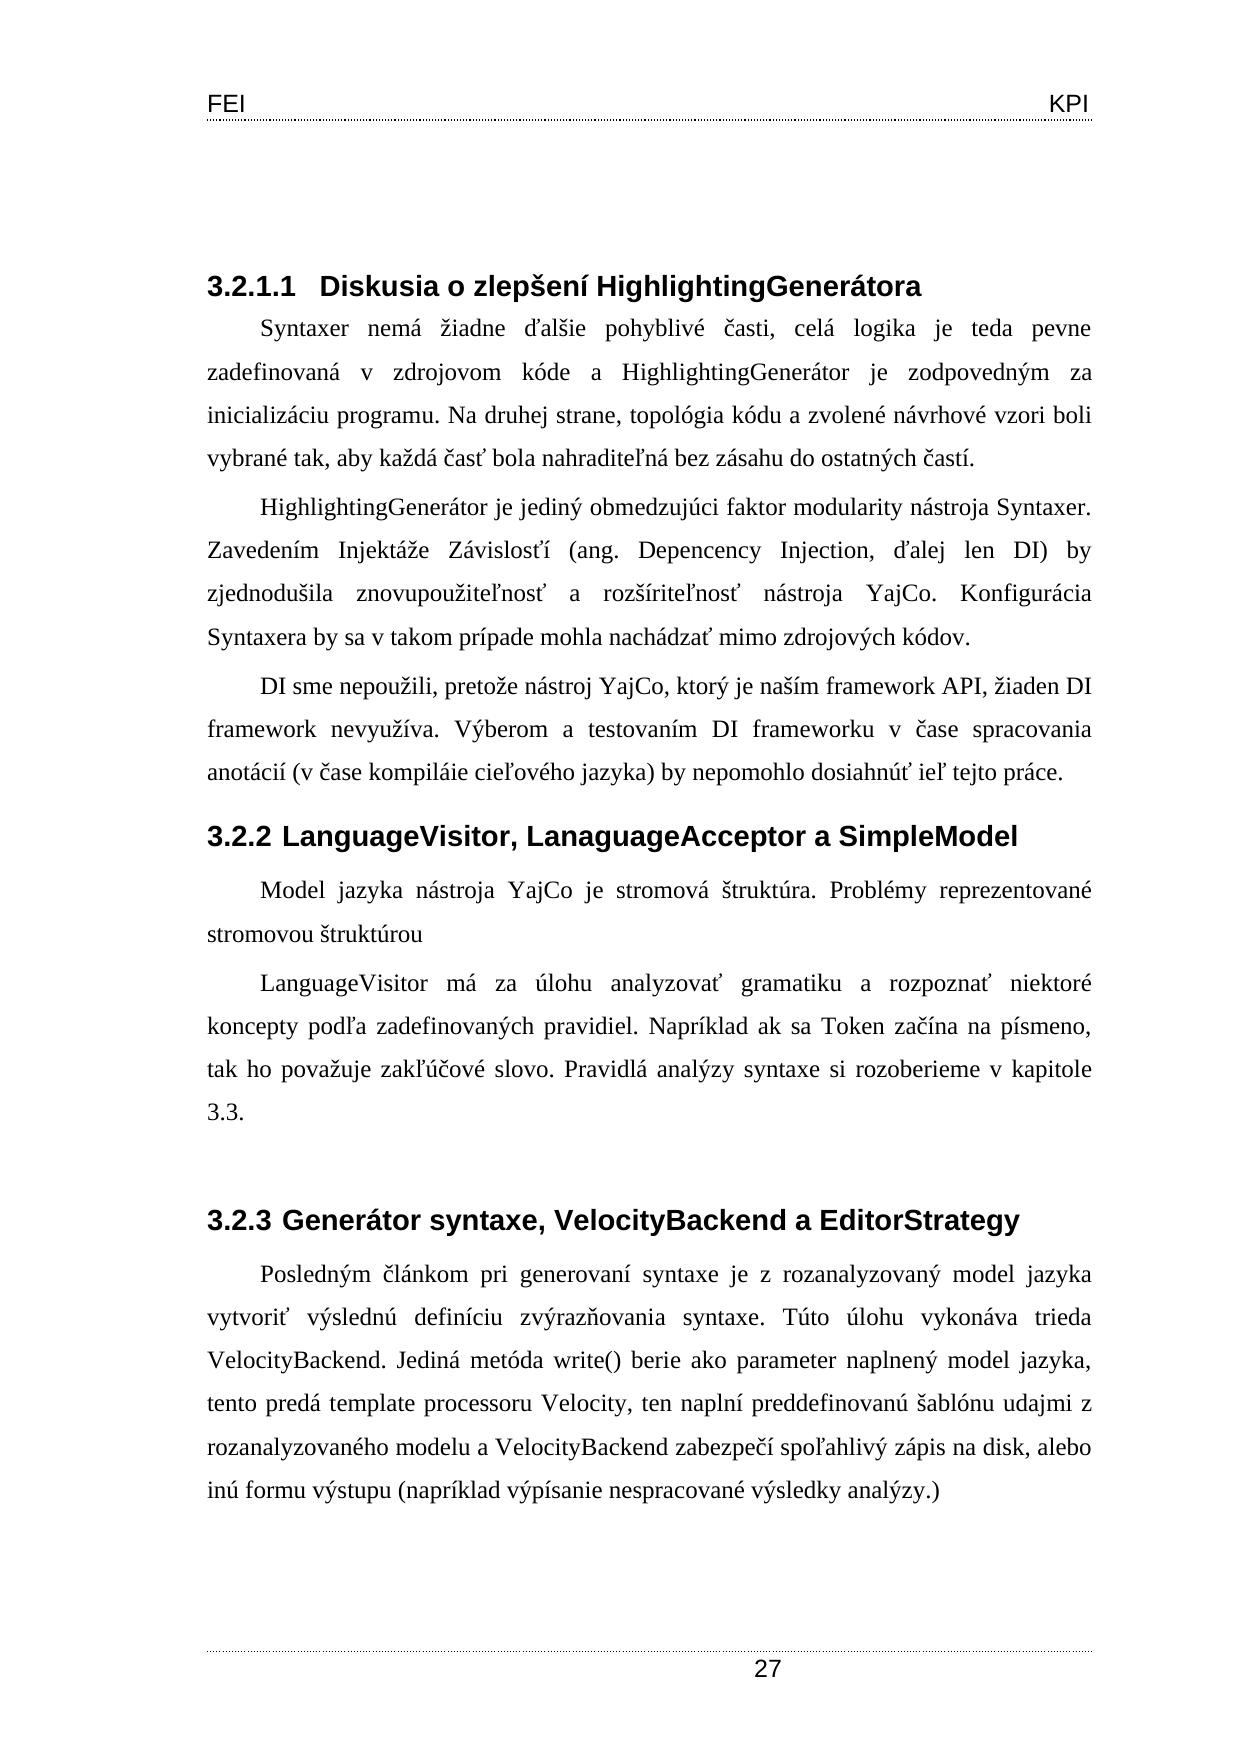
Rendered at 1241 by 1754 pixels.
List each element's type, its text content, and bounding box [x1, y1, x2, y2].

text Model jazyka nástroja YajCo je stromová štruktúra. Problémy reprezentované stromovou štruktúrou [207, 876, 1092, 947]
text HighlightingGenerátor je jediný obmedzujúci faktor modularity nástroja Syntaxer. Zavedením Injektáže Závislosťí (ang. Depencency Injection, ďalej len DI) by zjednodušila znovupoužiteľnosť a rozšíriteľnosť nástroja YajCo. Konfigurácia Syntaxera by sa v takom prípade mohla nachádzať mimo zdrojových kódov. [207, 492, 1092, 650]
list Generátor syntaxe, VelocityBackend a EditorStrategy [207, 1202, 1092, 1236]
text Posledným článkom pri generovaní syntaxe je z rozanalyzovaný model jazyka vytvoriť výslednú definíciu zvýrazňovania syntaxe. Túto úlohu vykonáva trieda VelocityBackend. Jediná metóda write() berie ako parameter naplnený model jazyka, tento predá template processoru Velocity, ten naplní preddefinovanú šablónu udajmi z rozanalyzovaného modelu a VelocityBackend zabezpečí spoľahlivý zápis na disk, alebo inú formu výstupu (napríklad výpísanie nespracované výsledky analýzy.) [207, 1259, 1092, 1503]
text Syntaxer nemá žiadne ďalšie pohyblivé časti, celá logika je teda pevne zadefinovaná v zdrojovom kóde a HighlightingGenerátor je zodpovedným za inicializáciu programu. Na druhej strane, topológia kódu a zvolené návrhové vzori boli vybrané tak, aby každá časť bola nahraditeľná bez zásahu do ostatných častí. [207, 313, 1092, 472]
text LanguageVisitor má za úlohu analyzovať gramatiku a rozpoznať niektoré koncepty podľa zadefinovaných pravidiel. Napríklad ak sa Token začína na písmeno, tak ho považuje zakľúčové slovo. Pravidlá analýzy syntaxe si rozoberieme v kapitole 3.3. [207, 968, 1092, 1126]
text DI sme nepoužili, pretože nástroj YajCo, ktorý je naším framework API, žiaden DI framework nevyužíva. Výberom a testovaním DI frameworku v čase spracovania anotácií (v čase kompiláie cieľového jazyka) by nepomohlo dosiahnúť ieľ tejto práce. [207, 671, 1092, 786]
list LanguageVisitor, LanaguageAcceptor a SimpleModel [207, 819, 1092, 853]
subtitle Diskusia o zlepšení HighlightingGenerátora [207, 269, 1092, 302]
